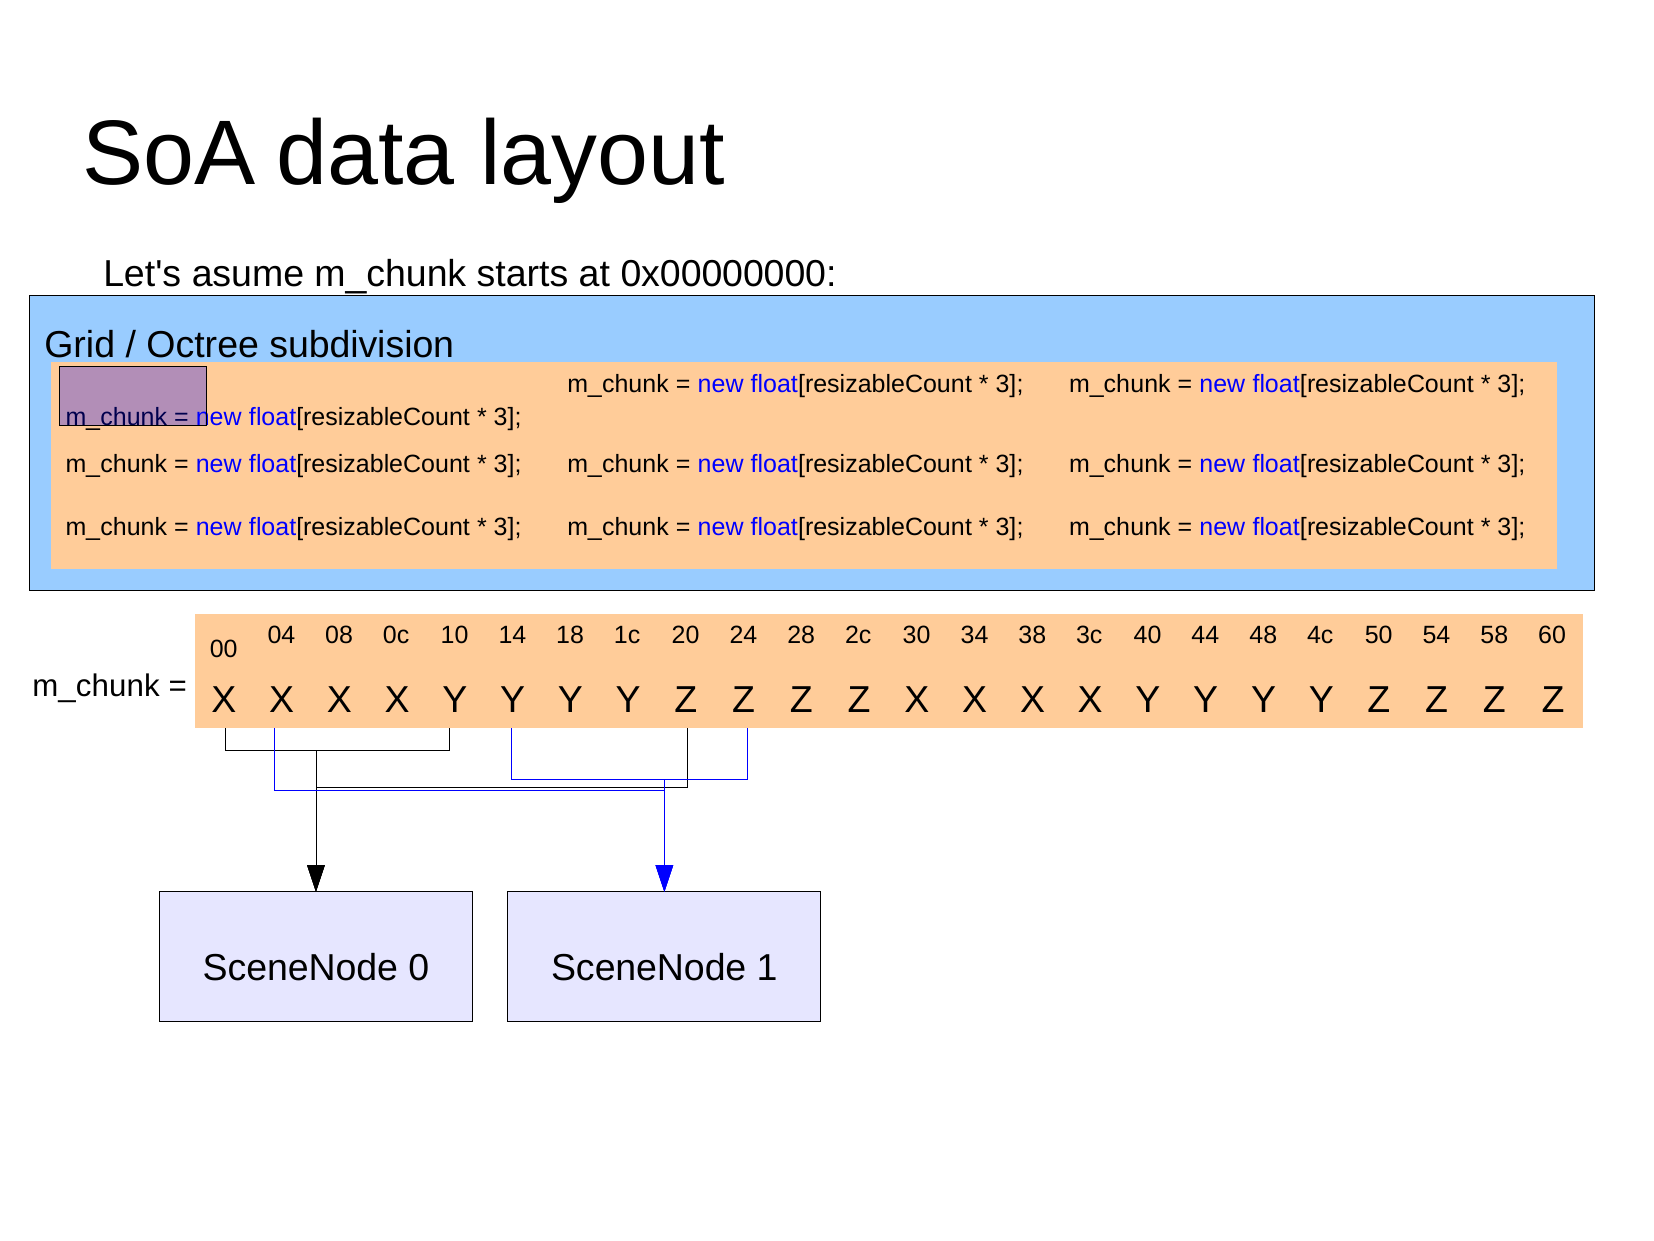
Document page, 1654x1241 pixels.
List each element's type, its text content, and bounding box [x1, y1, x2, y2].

table_header 00 [195, 614, 253, 671]
table_header 0c [368, 614, 426, 671]
text_box SceneNode 1 [507, 891, 821, 1022]
table_header 48 [1235, 614, 1292, 671]
table_header 18 [541, 614, 599, 671]
table_cell X [195, 671, 253, 728]
table_cell m_chunk = new float[resizableCount * 3]; [51, 505, 553, 569]
table_cell Z [1350, 671, 1408, 728]
text_box SceneNode 0 [159, 891, 473, 1022]
table_cell Y [1235, 671, 1292, 728]
table_cell Y [484, 671, 541, 728]
table_cell X [888, 671, 946, 728]
table_cell Y [1177, 671, 1235, 728]
table_cell Y [1119, 671, 1177, 728]
text_box [59, 366, 207, 426]
table_cell m_chunk = new float[resizableCount * 3]; [553, 442, 1054, 505]
table_header m_chunk = new float[resizableCount * 3]; [1054, 362, 1557, 442]
table_cell Z [1408, 671, 1466, 728]
table_cell Y [541, 671, 599, 728]
title SoA data layout [82, 49, 1571, 257]
table_cell Z [830, 671, 888, 728]
table_header m_chunk = new float[resizableCount * 3]; [553, 362, 1054, 442]
table_header 30 [888, 614, 946, 671]
table_cell Z [1523, 671, 1583, 728]
table_header 4c [1292, 614, 1350, 671]
table_cell m_chunk = new float[resizableCount * 3]; [1054, 442, 1557, 505]
table_header 40 [1119, 614, 1177, 671]
table_cell Z [715, 671, 773, 728]
table_cell X [1004, 671, 1061, 728]
table_cell m_chunk = new float[resizableCount * 3]; [1054, 505, 1557, 569]
table_header 14 [484, 614, 541, 671]
table_header 38 [1004, 614, 1061, 671]
table_header 34 [946, 614, 1004, 671]
text_box m_chunk = [17, 643, 195, 694]
table_header 44 [1177, 614, 1235, 671]
table_header 2c [830, 614, 888, 671]
table_cell Y [599, 671, 657, 728]
table_header 50 [1350, 614, 1408, 671]
table_cell X [368, 671, 426, 728]
table_cell X [1061, 671, 1119, 728]
table_cell Z [773, 671, 830, 728]
table_cell X [946, 671, 1004, 728]
table_header 20 [657, 614, 715, 671]
table_header 58 [1466, 614, 1523, 671]
table_cell m_chunk = new float[resizableCount * 3]; [51, 442, 553, 505]
text_box Grid / Octree subdivision [29, 295, 1595, 591]
table_cell X [253, 671, 310, 728]
table_header m_chunk = new float[resizableCount * 3]; [51, 362, 553, 442]
table_header 04 [253, 614, 310, 671]
table_header 1c [599, 614, 657, 671]
table_header 24 [715, 614, 773, 671]
table_cell Y [1292, 671, 1350, 728]
table_cell Z [1466, 671, 1523, 728]
table_header 54 [1408, 614, 1466, 671]
table_header 28 [773, 614, 830, 671]
table_cell Z [657, 671, 715, 728]
table_header 3c [1061, 614, 1119, 671]
table_cell X [310, 671, 368, 728]
table_header 08 [310, 614, 368, 671]
text_box Let's asume m_chunk starts at 0x00000000: [88, 224, 1388, 282]
table_header 10 [426, 614, 484, 671]
table_cell Y [426, 671, 484, 728]
table_cell m_chunk = new float[resizableCount * 3]; [553, 505, 1054, 569]
table_header 60 [1523, 614, 1583, 671]
